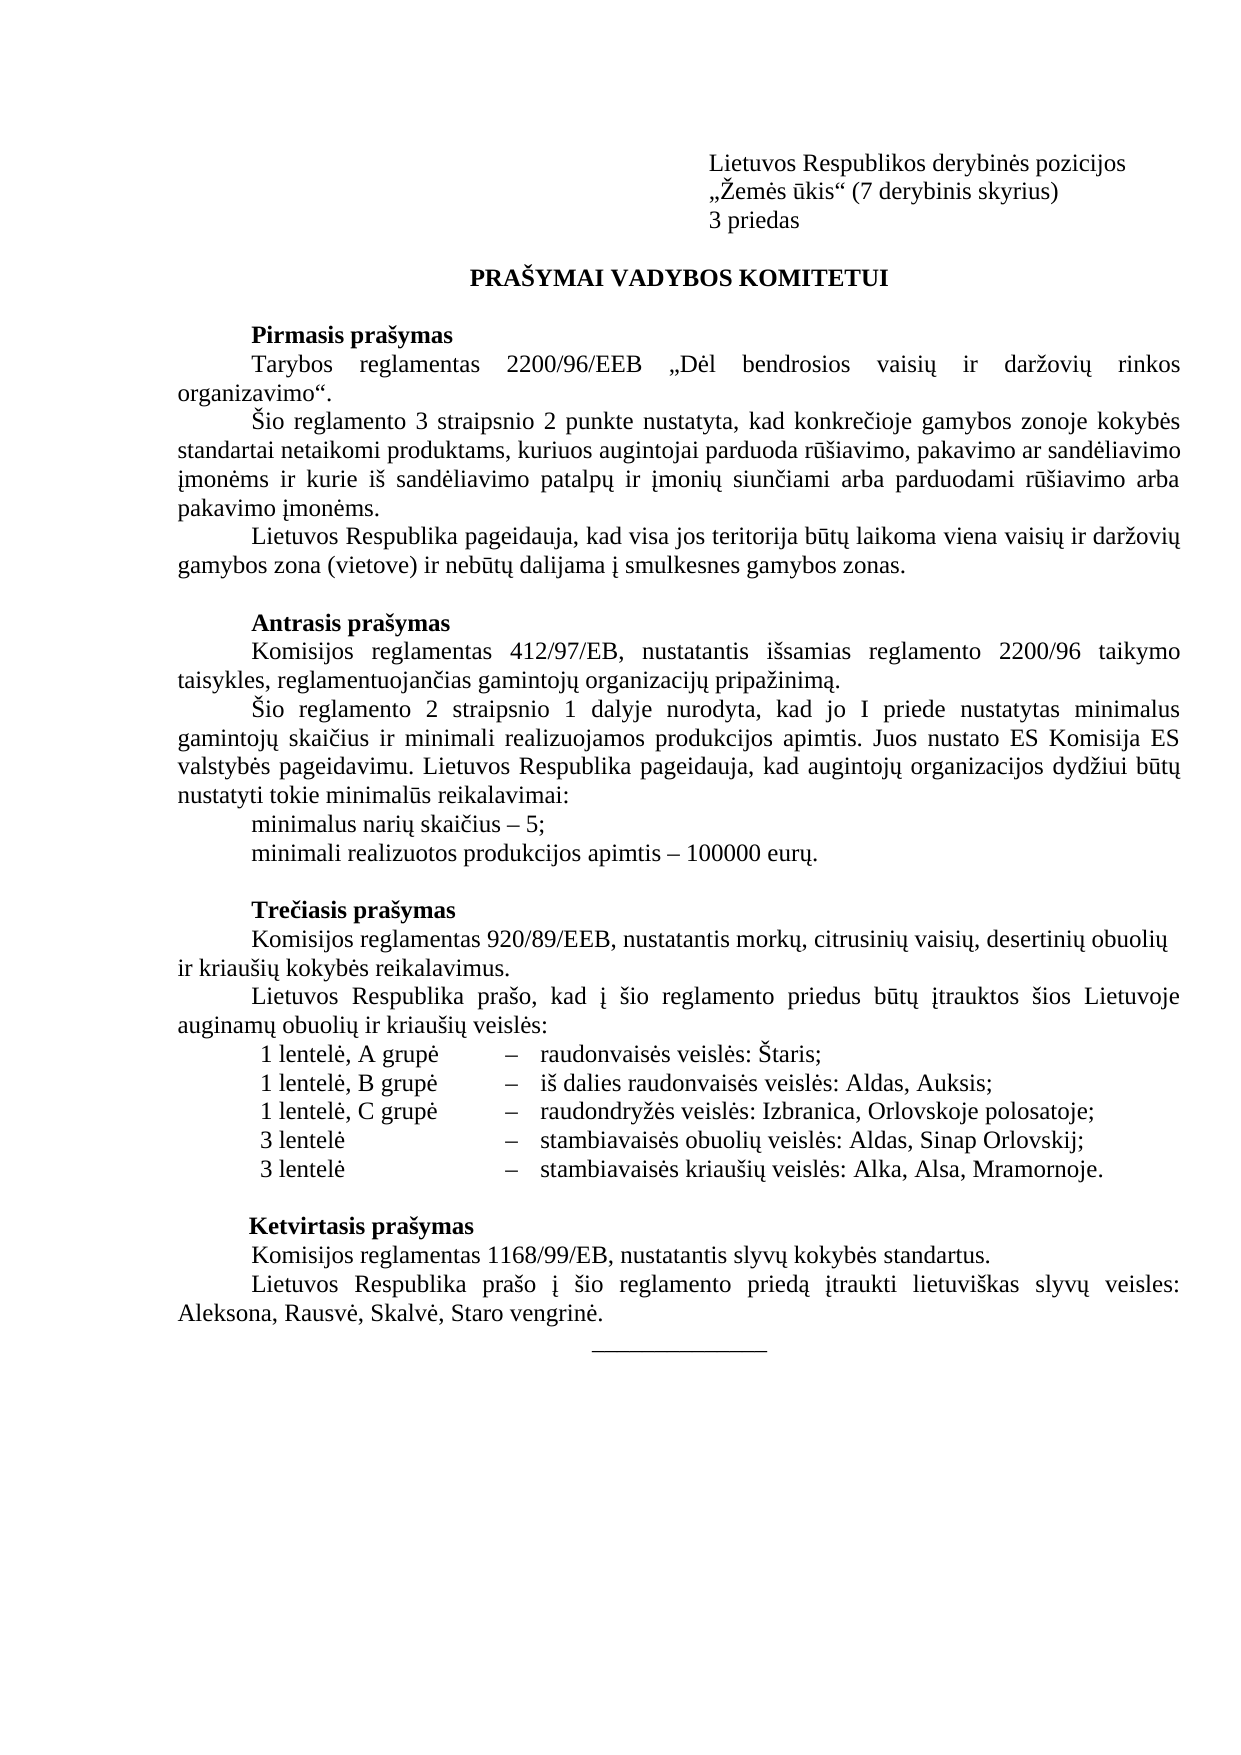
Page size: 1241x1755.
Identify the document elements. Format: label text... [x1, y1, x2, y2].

table_header 1 lentelė, A grupė [177, 1039, 491, 1068]
text Lietuvos Respublika prašo į šio reglamento priedą įtraukti lietuviškas slyvų veisles: Aleksona, Rausvė, Skalvė, Staro vengrinė. [177, 1269, 1181, 1326]
text Komisijos reglamentas 412/97/EB, nustatantis išsamias reglamento 2200/96 taikymo taisykles, reglamentuojančias gamintojų organizacijų pripažinimą. [177, 636, 1181, 694]
table_cell stambiavaisės kriaušių veislės: Alka, Alsa, Mramornoje. [529, 1154, 1181, 1183]
table_cell 1 lentelė, C grupė [177, 1096, 491, 1125]
table_cell stambiavaisės obuolių veislės: Aldas, Sinap Orlovskij; [529, 1125, 1181, 1154]
text Šio reglamento 2 straipsnio 1 dalyje nurodyta, kad jo I priede nustatytas minimalus gamintojų skaičius ir minimali realizuojamos produkcijos apimtis. Juos nustato ES Komisija ES valstybės pageidavimu. Lietuvos Respublika pageidauja, kad augintojų organizacijos dydžiui būtų nustatyti tokie minimalūs reikalavimai: [177, 694, 1181, 809]
table_cell iš dalies raudonvaisės veislės: Aldas, Auksis; [529, 1068, 1181, 1096]
text Šio reglamento 3 straipsnio 2 punkte nustatyta, kad konkrečioje gamybos zonoje kokybės standartai netaikomi produktams, kuriuos augintojai parduoda rūšiavimo, pakavimo ar sandėliavimo įmonėms ir kurie iš sandėliavimo patalpų ir įmonių siunčiami arba parduodami rūšiavimo arba pakavimo įmonėms. [177, 406, 1181, 521]
table_cell raudondryžės veislės: Izbranica, Orlovskoje polosatoje; [529, 1096, 1181, 1125]
text Pirmasis prašymas [177, 320, 1181, 349]
text minimali realizuotos produkcijos apimtis – 100000 eurų. [177, 838, 1181, 866]
text Trečiasis prašymas [177, 895, 1181, 924]
table_cell – [491, 1125, 529, 1154]
text Komisijos reglamentas 920/89/EEB, nustatantis morkų, citrusinių vaisių, desertinių obuolių ir kriaušių kokybės reikalavimus. [177, 924, 1181, 981]
text minimalus narių skaičius – 5; [177, 809, 1181, 838]
text PRAŠYMAI VADYBOS KOMITETUI [177, 263, 1181, 291]
text Antrasis prašymas [177, 608, 1181, 636]
text Komisijos reglamentas 1168/99/EB, nustatantis slyvų kokybės standartus. [177, 1240, 1181, 1269]
text Tarybos reglamentas 2200/96/EEB „Dėl bendrosios vaisių ir daržovių rinkos organizavimo“. [177, 349, 1181, 406]
table_cell 1 lentelė, B grupė [177, 1068, 491, 1096]
table_header raudonvaisės veislės: Štaris; [529, 1039, 1181, 1068]
text Ketvirtasis prašymas [177, 1211, 1181, 1240]
table_cell – [491, 1096, 529, 1125]
text „Žemės ūkis“ (7 derybinis skyrius) [177, 176, 1181, 205]
table_header – [491, 1039, 529, 1068]
table_cell 3 lentelė [177, 1154, 491, 1183]
text ______________ [177, 1326, 1181, 1355]
text 3 priedas [177, 205, 1181, 234]
text Lietuvos Respublika pageidauja, kad visa jos teritorija būtų laikoma viena vaisių ir daržovių gamybos zona (vietove) ir nebūtų dalijama į smulkesnes gamybos zonas. [177, 521, 1181, 579]
table_cell – [491, 1068, 529, 1096]
text Lietuvos Respublikos derybinės pozicijos [177, 148, 1181, 176]
text Lietuvos Respublika prašo, kad į šio reglamento priedus būtų įtrauktos šios Lietuvoje auginamų obuolių ir kriaušių veislės: [177, 981, 1181, 1039]
table_cell – [491, 1154, 529, 1183]
table_cell 3 lentelė [177, 1125, 491, 1154]
